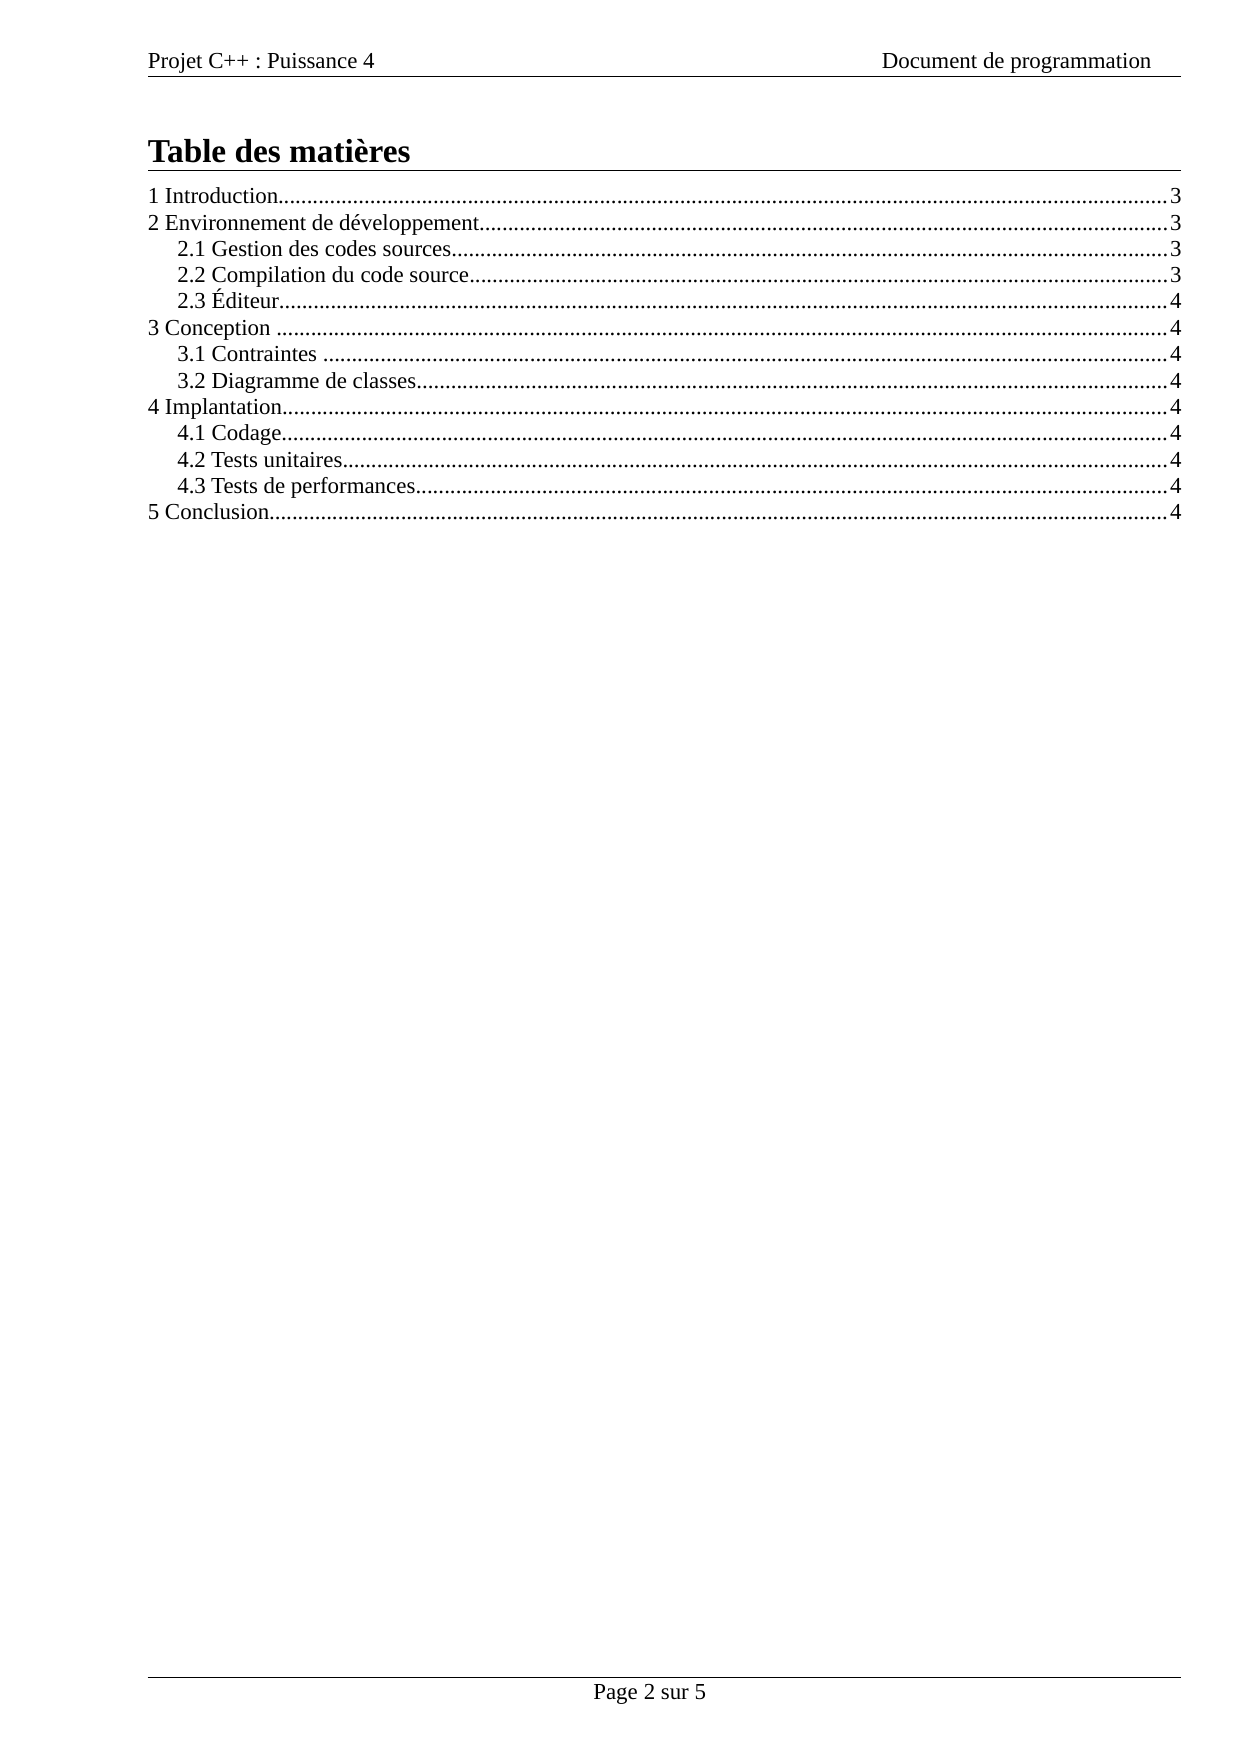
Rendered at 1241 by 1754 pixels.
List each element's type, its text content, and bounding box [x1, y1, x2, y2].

text 4.3 Tests de performances 4 [177, 472, 1181, 498]
text 4.1 Codage 4 [177, 419, 1181, 446]
text 2 Environnement de développement 3 [148, 208, 1181, 235]
text 3 Conception 4 [148, 314, 1181, 340]
text 3.1 Contraintes 4 [177, 340, 1181, 367]
text 2.1 Gestion des codes sources 3 [177, 235, 1181, 261]
text 3.2 Diagramme de classes 4 [177, 367, 1181, 393]
text 5 Conclusion 4 [148, 498, 1181, 525]
text 2.3 Éditeur 4 [177, 288, 1181, 314]
text 4 Implantation 4 [148, 393, 1181, 419]
text 2.2 Compilation du code source 3 [177, 261, 1181, 288]
text 4.2 Tests unitaires 4 [177, 446, 1181, 472]
subtitle Table des matières [148, 131, 1181, 170]
text 1 Introduction 3 [148, 182, 1181, 208]
